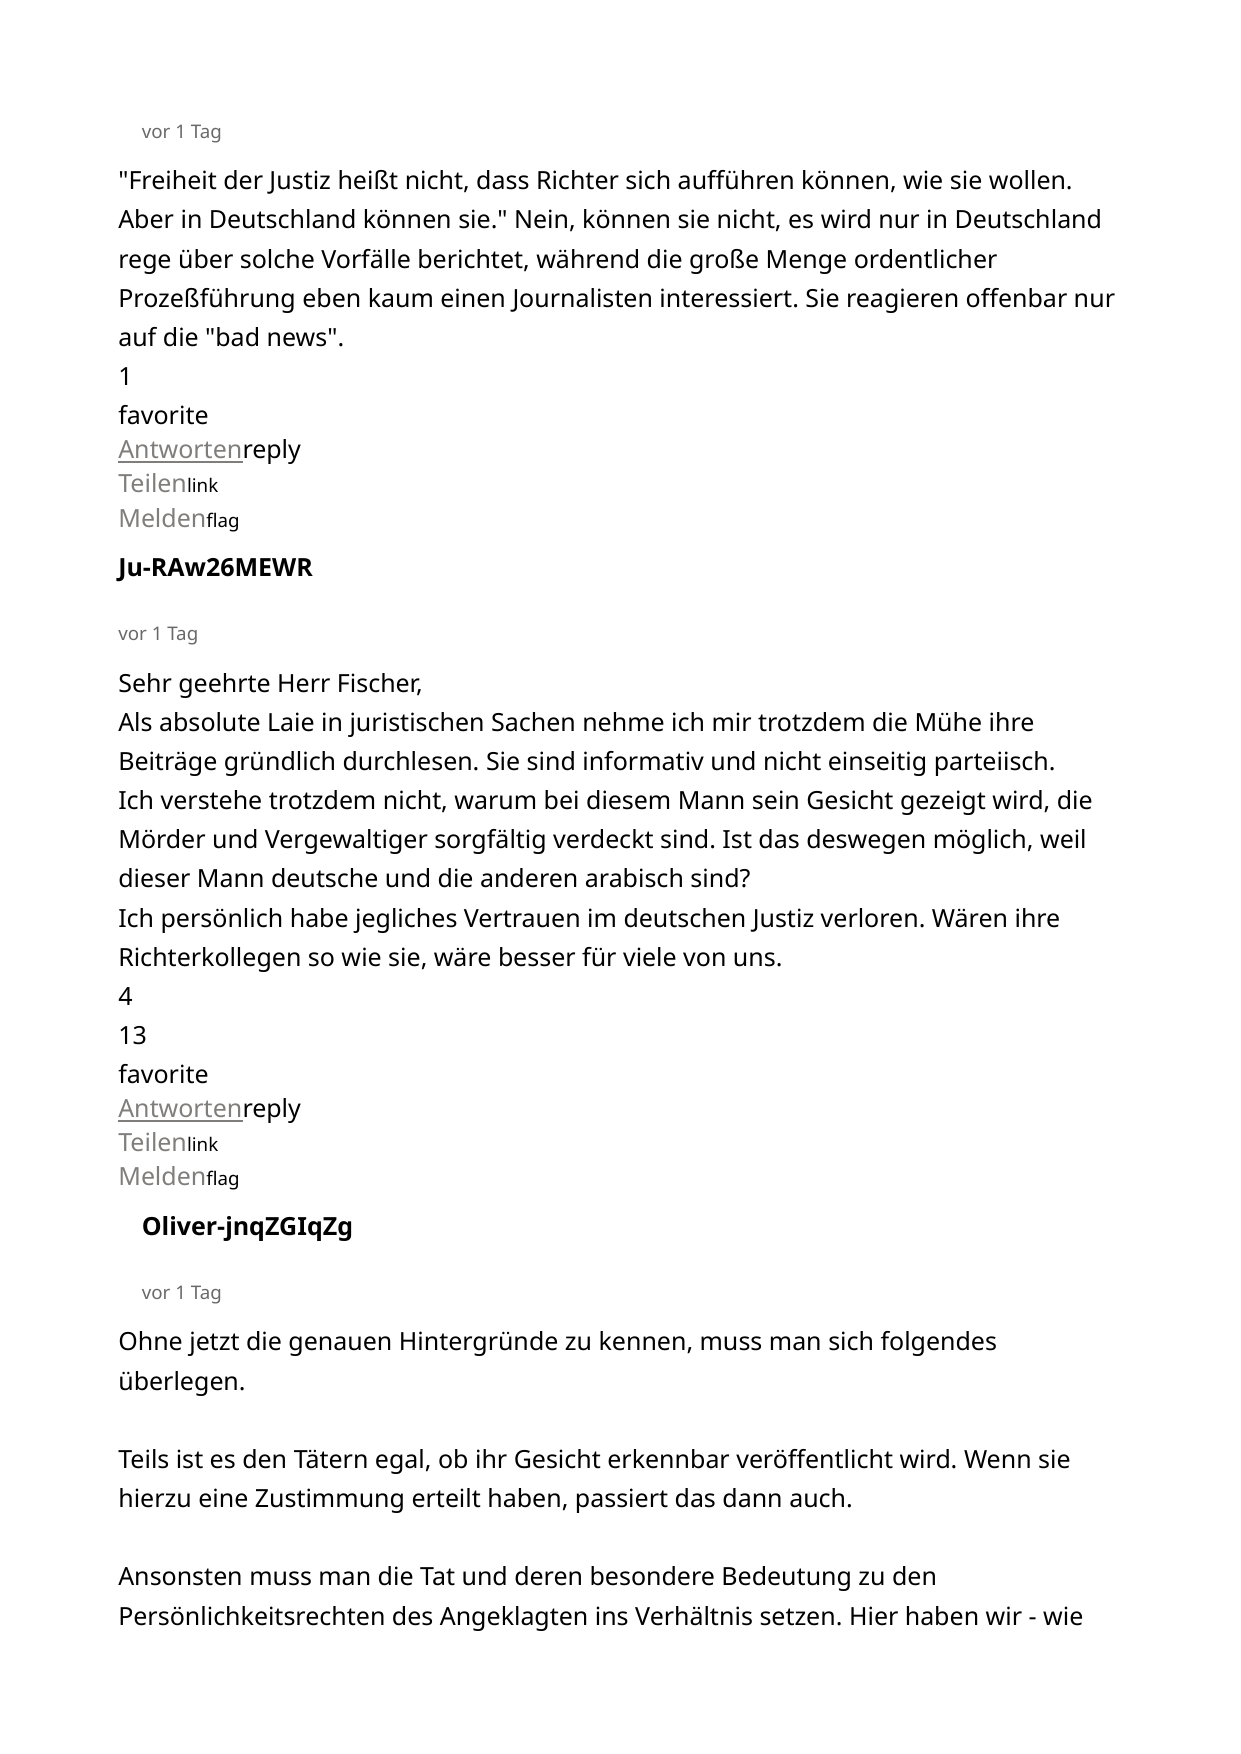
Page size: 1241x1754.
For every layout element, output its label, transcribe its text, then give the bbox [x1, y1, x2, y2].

text Teilenlink [118, 466, 1122, 500]
text Meldenflag [118, 500, 1122, 534]
text Sehr geehrte Herr Fischer, Als absolute Laie in juristischen Sachen nehme ich mir trotzdem die Mühe ihre Beiträge gründlich durchlesen. Sie sind informativ und nicht einseitig parteiisch. Ich verstehe trotzdem nicht, warum bei diesem Mann sein Gesicht gezeigt wird, die Mörder und Vergewaltiger sorgfältig verdeckt sind. Ist das deswegen möglich, weil dieser Mann deutsche und die anderen arabisch sind? Ich persönlich habe jegliches Vertrauen im deutschen Justiz verloren. Wären ihre Richterkollegen so wie sie, wäre besser für viele von uns. [118, 665, 1122, 973]
text vor 1 Tag [118, 620, 1117, 646]
text Meldenflag [118, 1159, 1122, 1193]
text Ohne jetzt die genauen Hintergründe zu kennen, muss man sich folgendes überlegen. Teils ist es den Tätern egal, ob ihr Gesicht erkennbar veröffentlicht wird. Wenn sie hierzu eine Zustimmung erteilt haben, passiert das dann auch. Ansonsten muss man die Tat und deren besondere Bedeutung zu den Persönlichkeitsrechten des Angeklagten ins Verhältnis setzen. Hier haben wir - wie [118, 1324, 1122, 1632]
text Oliver-jnqZGIqZg [142, 1209, 1114, 1243]
text Ju-RAw26MEWR [118, 550, 1114, 584]
text favorite [118, 1057, 1122, 1091]
text Antwortenreply [118, 432, 1122, 466]
text 1 [118, 359, 1122, 393]
text 13 [118, 1018, 1122, 1052]
text Antwortenreply [118, 1091, 1122, 1125]
text Teilenlink [118, 1125, 1122, 1159]
text vor 1 Tag [142, 118, 1117, 144]
text "Freiheit der Justiz heißt nicht, dass Richter sich aufführen können, wie sie wollen. Aber in Deutschland können sie." Nein, können sie nicht, es wird nur in Deutschland rege über solche Vorfälle berichtet, während die große Menge ordentlicher Prozeßführung eben kaum einen Journalisten interessiert. Sie reagieren offenbar nur auf die "bad news". [118, 163, 1122, 354]
text favorite [118, 398, 1122, 432]
text vor 1 Tag [142, 1279, 1117, 1305]
text 4 [118, 978, 1122, 1013]
